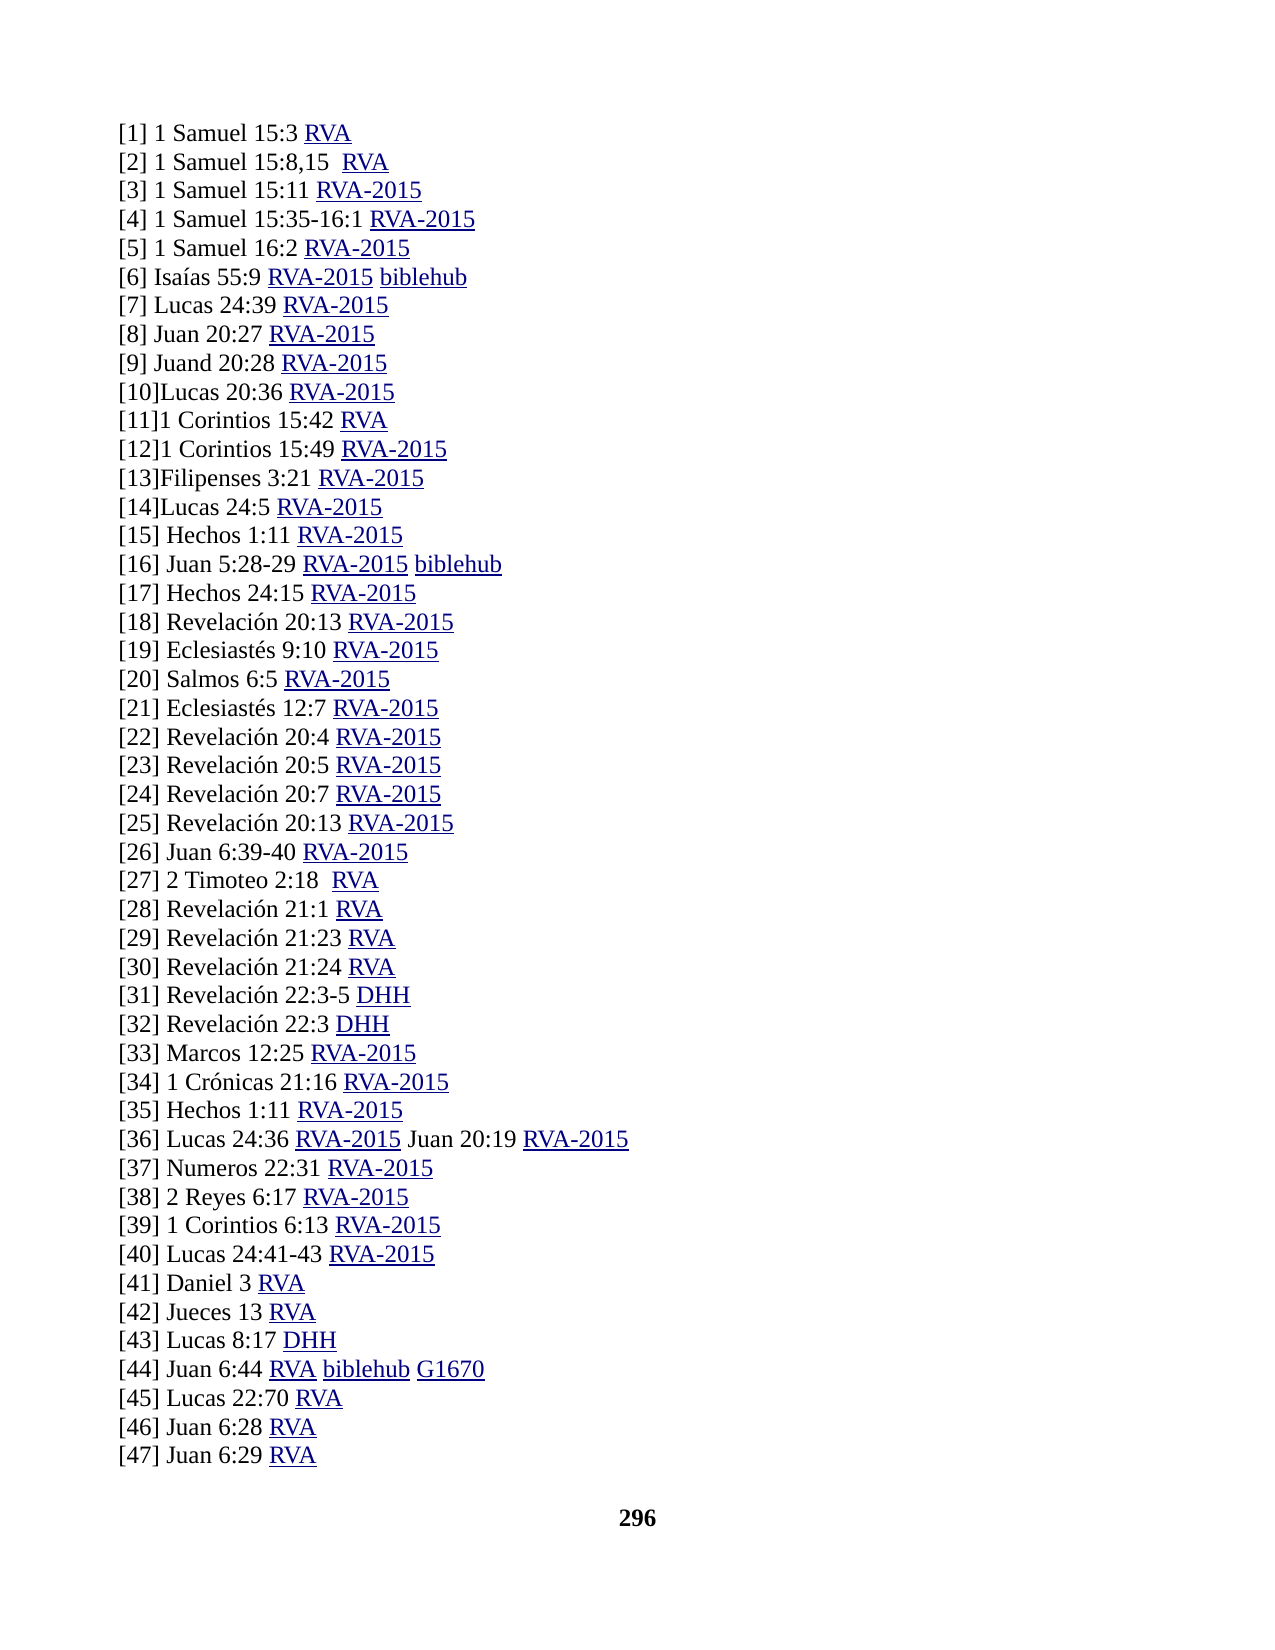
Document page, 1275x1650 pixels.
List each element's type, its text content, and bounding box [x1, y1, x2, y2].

text 1 Corintios 15:49 RVA-2015 [118, 434, 1157, 463]
text Salmos 6:5 RVA-2015 [118, 664, 1157, 693]
text Isaías 55:9 RVA-2015 biblehub [118, 262, 1157, 291]
text Juan 6:29 RVA [118, 1441, 1157, 1469]
text Lucas 24:41-43 RVA-2015 [118, 1239, 1157, 1268]
text 1 Corintios 6:13 RVA-2015 [118, 1211, 1157, 1239]
text Revelación 20:4 RVA-2015 [118, 722, 1157, 751]
text 2 Reyes 6:17 RVA-2015 [118, 1182, 1157, 1211]
text Juan 5:28-29 RVA-2015 biblehub [118, 549, 1157, 578]
text Eclesiastés 9:10 RVA-2015 [118, 636, 1157, 664]
text Hechos 1:11 RVA-2015 [118, 1096, 1157, 1124]
text 1 Corintios 15:42 RVA [118, 406, 1157, 434]
text 1 Samuel 15:8,15 RVA [118, 147, 1157, 176]
text Juan 6:44 RVA biblehub G1670 [118, 1354, 1157, 1383]
text Revelación 21:1 RVA [118, 894, 1157, 923]
text Marcos 12:25 RVA-2015 [118, 1038, 1157, 1067]
text Lucas 24:36 RVA-2015 Juan 20:19 RVA-2015 [118, 1124, 1157, 1153]
text Revelación 21:23 RVA [118, 923, 1157, 952]
text Numeros 22:31 RVA-2015 [118, 1153, 1157, 1182]
text Lucas 20:36 RVA-2015 [118, 377, 1157, 406]
text Lucas 24:5 RVA-2015 [118, 492, 1157, 521]
text Filipenses 3:21 RVA-2015 [118, 463, 1157, 492]
text Revelación 20:13 RVA-2015 [118, 607, 1157, 636]
text Juand 20:28 RVA-2015 [118, 348, 1157, 377]
text Revelación 20:7 RVA-2015 [118, 779, 1157, 808]
text 1 Crónicas 21:16 RVA-2015 [118, 1067, 1157, 1096]
text Juan 6:39-40 RVA-2015 [118, 837, 1157, 866]
text 1 Samuel 15:35-16:1 RVA-2015 [118, 204, 1157, 233]
text Revelación 22:3 DHH [118, 1009, 1157, 1038]
text Lucas 24:39 RVA-2015 [118, 291, 1157, 319]
text 2 Timoteo 2:18 RVA [118, 866, 1157, 894]
text Lucas 22:70 RVA [118, 1383, 1157, 1412]
text Juan 6:28 RVA [118, 1412, 1157, 1441]
text Hechos 24:15 RVA-2015 [118, 578, 1157, 607]
text Revelación 21:24 RVA [118, 952, 1157, 981]
text Daniel 3 RVA [118, 1268, 1157, 1297]
text Juan 20:27 RVA-2015 [118, 319, 1157, 348]
text Revelación 20:13 RVA-2015 [118, 808, 1157, 837]
text Hechos 1:11 RVA-2015 [118, 521, 1157, 549]
text Lucas 8:17 DHH [118, 1326, 1157, 1354]
text Jueces 13 RVA [118, 1297, 1157, 1326]
text 1 Samuel 16:2 RVA-2015 [118, 233, 1157, 262]
text 1 Samuel 15:3 RVA [118, 118, 1157, 147]
text Revelación 20:5 RVA-2015 [118, 751, 1157, 779]
text 1 Samuel 15:11 RVA-2015 [118, 176, 1157, 204]
text Revelación 22:3-5 DHH [118, 981, 1157, 1009]
text Eclesiastés 12:7 RVA-2015 [118, 693, 1157, 722]
